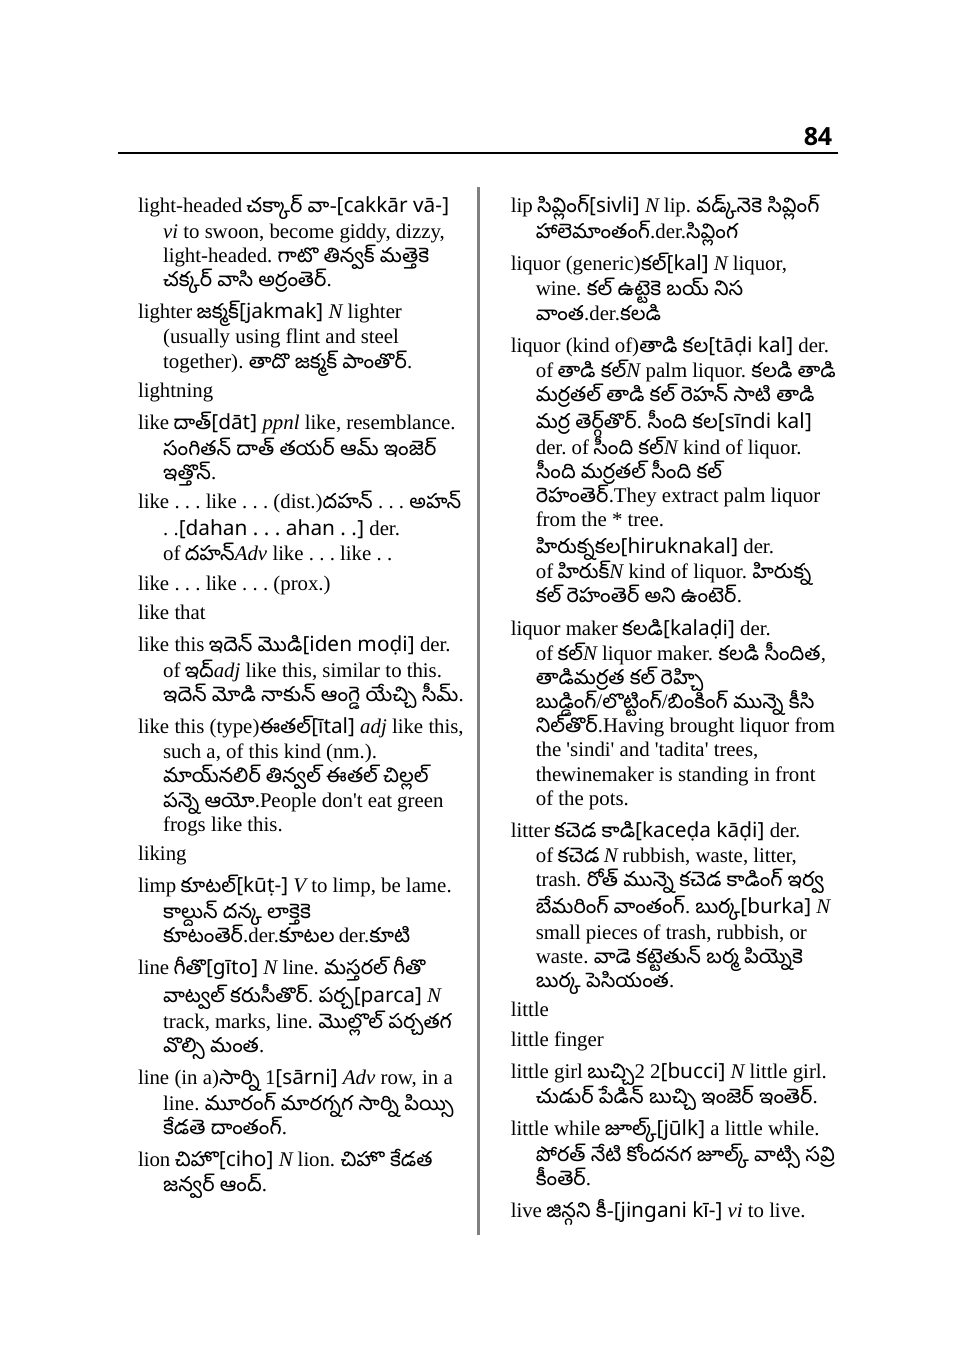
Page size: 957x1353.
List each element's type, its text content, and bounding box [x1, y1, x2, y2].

text lightning [119, 375, 465, 404]
text litterకచెడ కాడి[kaceḍa kāḍi] der. ofకచెడN rubbish, waste, litter, trash. రోత్ మున్నె కచెడ కాడింగ్ ఇర్వ బేమరింగ్ వాంతంగ్. బుర్క[burka] N small pieces of trash, rubbish, or waste. వాడె కట్టెతున్ బర్మ పియ్నెకె బుర్క పెసియంత. [492, 812, 837, 994]
text lipసివ్లింగ్[sivli] N lip. వడ్క్‌నెకె సివ్లింగ్ హాలెమాంతంగ్.der.సివ్లింగ [492, 188, 837, 245]
text like thisఇదెన్ మొడి[iden moḍi] der. ofఇద్adj like this, similar to this. ఇదెన్ మోడి నాకున్ ఆంగ్డె యేచ్చి సీమ్. [119, 626, 465, 708]
text lionచిహొ[ciho] N lion. చిహొ కేడత జన్వర్ ఆంద్. [119, 1141, 465, 1201]
text like that [119, 597, 465, 626]
text limpకూటల్[kūṭ-] V to limp, be lame. కాల్దున్ దన్క లాక్తెకె కూటంతెర్.der.కూటలder.కూటి [119, 867, 465, 949]
text little whileజూల్క్[jūlk] a little while. పోరత్ నేటి కోందనగ జూల్క్ వాట్సి సవ్రి కీంతెర్. [492, 1110, 837, 1192]
text little [492, 994, 837, 1023]
text like . . . like . . . (prox.) [119, 567, 465, 597]
text liking [119, 838, 465, 867]
text lineగీతొ[gīto] N line. మస్తరల్ గీతొ వాట్వల్ కరుసీతొర్. పర్చ[parca] N track, marks, line. మొల్లొల్ పర్చతగ వొల్సి మంత. [119, 949, 465, 1059]
text like . . . like . . . (dist.)దహన్ . . . అహన్ . .[dahan . . . ahan . .] der. ofదహన్Adv like . . . like . . [119, 486, 465, 567]
text line (in a)సార్ని 1[sārni] Adv row, in a line. మూరంగ్ మారగ్నగ సార్ని పియ్సి కేడతె దాంతంగ్. [119, 1059, 465, 1141]
text lighterజక్మక్[jakmak] N lighter (usually using flint and steel together). తాదొ జక్మక్ పాంతొర్. [119, 293, 465, 375]
text little finger [492, 1023, 837, 1053]
text liveజిన్గని కీ-[jingani kī-] vi to live. [492, 1192, 837, 1228]
text light-headedచక్కార్ వా-[cakkār vā-] vi to swoon, become giddy, dizzy, light-headed. గాటొ తిన్వక్ మత్తెకె చక్కర్ వాసి అర్రంతెర్. [119, 188, 465, 293]
text liquor makerకలడి[kalaḍi] der. ofకల్N liquor maker. కలడి సీందిత, తాడిమర్రత కల్ రెహ్చి బుడ్డింగ్/లొట్టింగ్/బింకింగ్ మున్నె కీసి నిల్‌తొర్.Having brought liquor from the 'sindi' and 'tadita' trees, thewinemaker is standing in front of the pots. [492, 609, 837, 812]
text likeదాత్[dāt] ppnl like, resemblance. సంగితన్ దాత్ తయర్ ఆమ్ ఇంజెర్ ఇత్తొన్. [119, 404, 465, 486]
text like this (type)ఈతల్[ītal] adj like this, such a, of this kind (nm.). మాయ్‌నలిర్ తిన్వల్ ఈతల్ చిల్లల్ పన్నె ఆయో.People don't eat green frogs like this. [119, 708, 465, 838]
text little girlబుచ్చి2 2[bucci] N little girl. చుడుర్ పేడిన్ బుచ్చి ఇంజెర్ ఇంతెర్. [492, 1053, 837, 1110]
text liquor (generic)కల్[kal] N liquor, wine. కల్ ఉట్టెకె బయ్ నిస వాంత.der.కలడి [492, 245, 837, 327]
text liquor (kind of)తాడి కల[tāḍi kal] der. ofతాడి కల్N palm liquor. కలడి తాడి మర్రతల్ తాడి కల్ రెహన్ సాటి తాడి మర్ర తెర్గ్‌తొర్. సీంది కల[sīndi kal] der. ofసీంది కల్N kind of liquor. సీంది మర్రతల్ సీంది కల్ రెహంతెర్.They extract palm liquor from the * tree. హిరుక్నకల[hiruknakal] der. ofహిరుక్N kind of liquor. హిరుక్న కల్ రెహంతెర్ అని ఉంటెర్. [492, 327, 837, 609]
